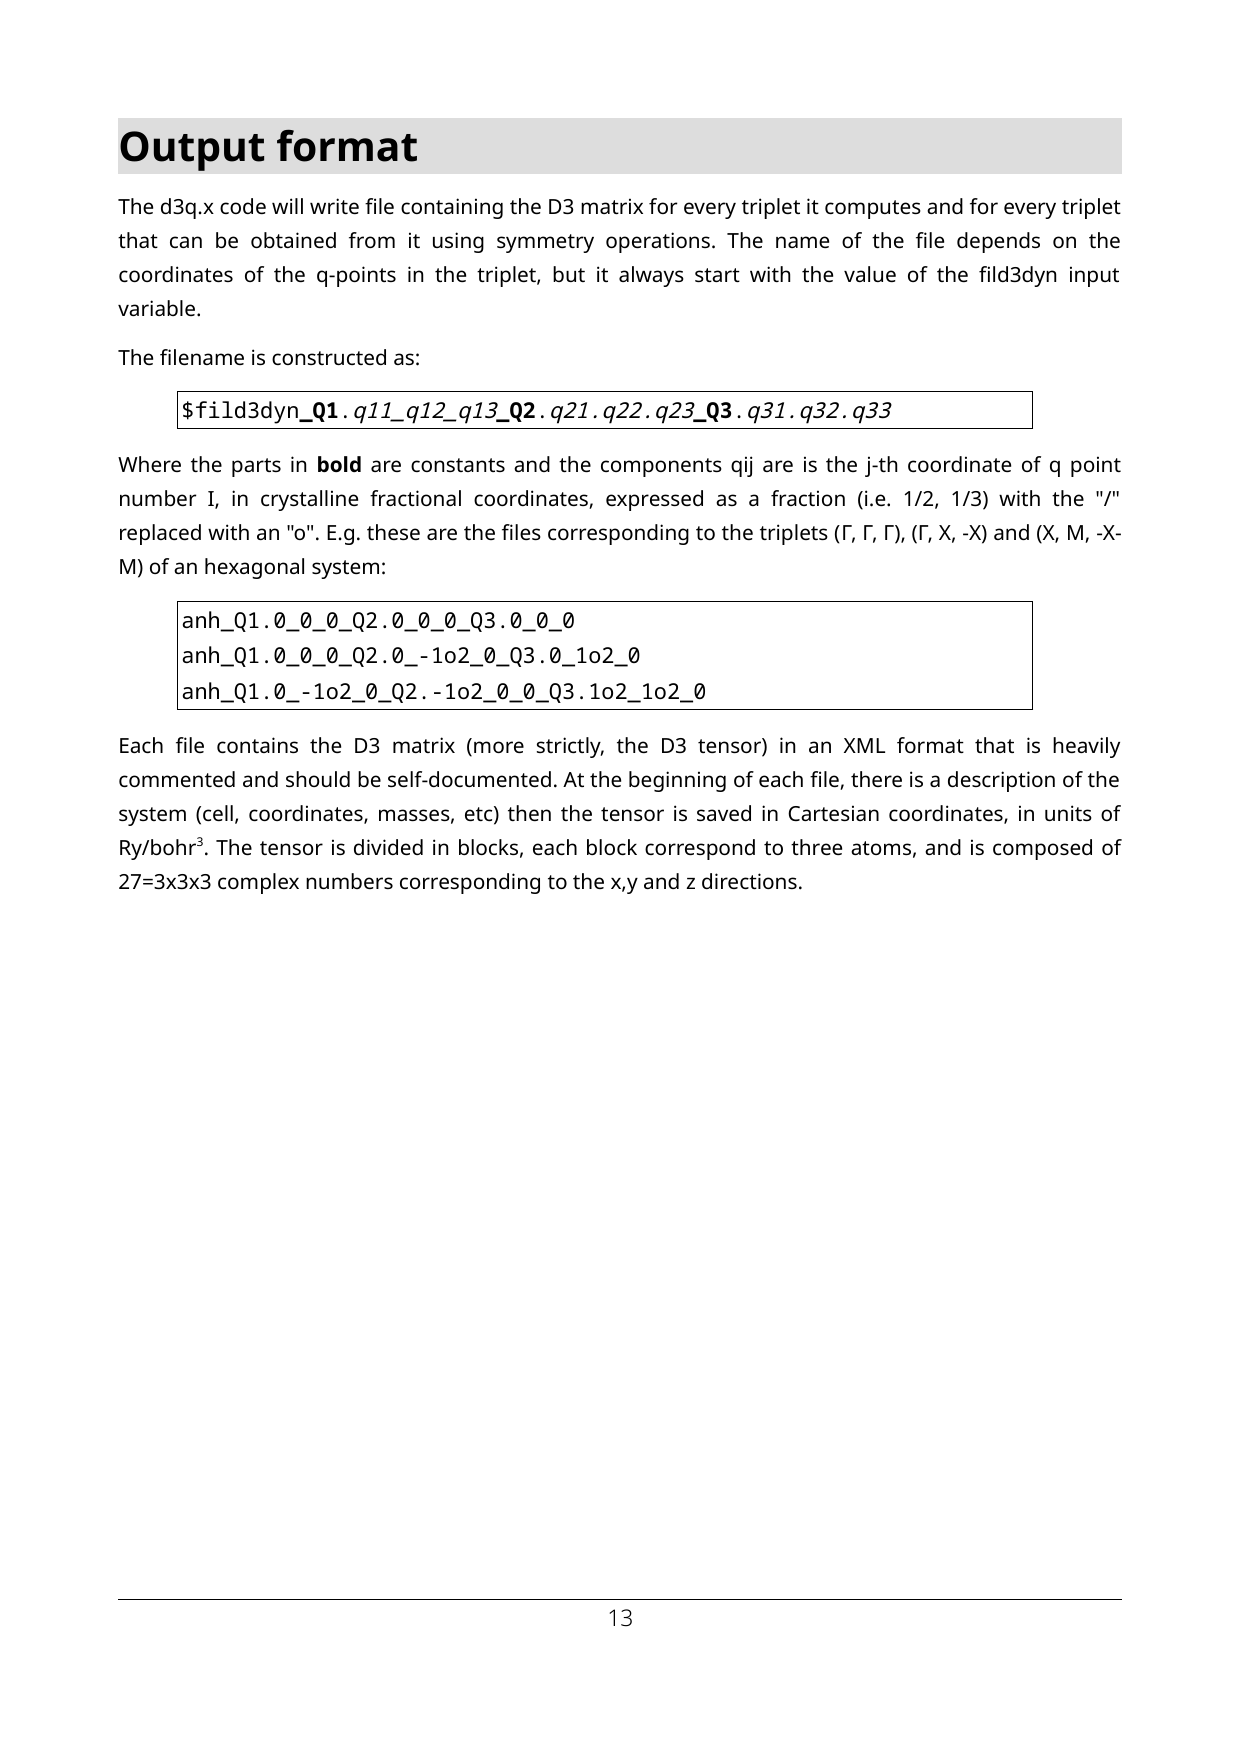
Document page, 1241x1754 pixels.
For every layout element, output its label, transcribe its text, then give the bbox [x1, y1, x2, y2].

text Each file contains the D3 matrix (more strictly, the D3 tensor) in an XML format that is heavily commented and should be self-documented. At the beginning of each file, there is a description of the system (cell, coordinates, masses, etc) then the tensor is saved in Cartesian coordinates, in units of Ry/bohr3. The tensor is divided in blocks, each block correspond to three atoms, and is composed of 27=3x3x3 complex numbers corresponding to the x,y and z directions. [118, 731, 1122, 896]
text The d3q.x code will write file containing the D3 matrix for every triplet it computes and for every triplet that can be obtained from it using symmetry operations. The name of the file depends on the coordinates of the q-points in the triplet, but it always start with the value of the fild3dyn input variable. [118, 192, 1122, 322]
text The filename is constructed as: [118, 343, 1122, 371]
text $fild3dyn_Q1.q11_q12_q13_Q2.q21.q22.q23_Q3.q31.q32.q33 [178, 392, 1032, 428]
subtitle Output format [118, 118, 1122, 174]
text anh_Q1.0_0_0_Q2.0_0_0_Q3.0_0_0 anh_Q1.0_0_0_Q2.0_-1o2_0_Q3.0_1o2_0 anh_Q1.0_-1o2_0_Q2.-1o2_0_0_Q3.1o2_1o2_0 [178, 602, 1032, 709]
text Where the parts in bold are constants and the components qij are is the j-th coordinate of q point number I, in crystalline fractional coordinates, expressed as a fraction (i.e. 1/2, 1/3) with the "/" replaced with an "o". E.g. these are the files corresponding to the triplets (Γ, Γ, Γ), (Γ, X, -X) and (X, M, -X-M) of an hexagonal system: [118, 450, 1122, 581]
